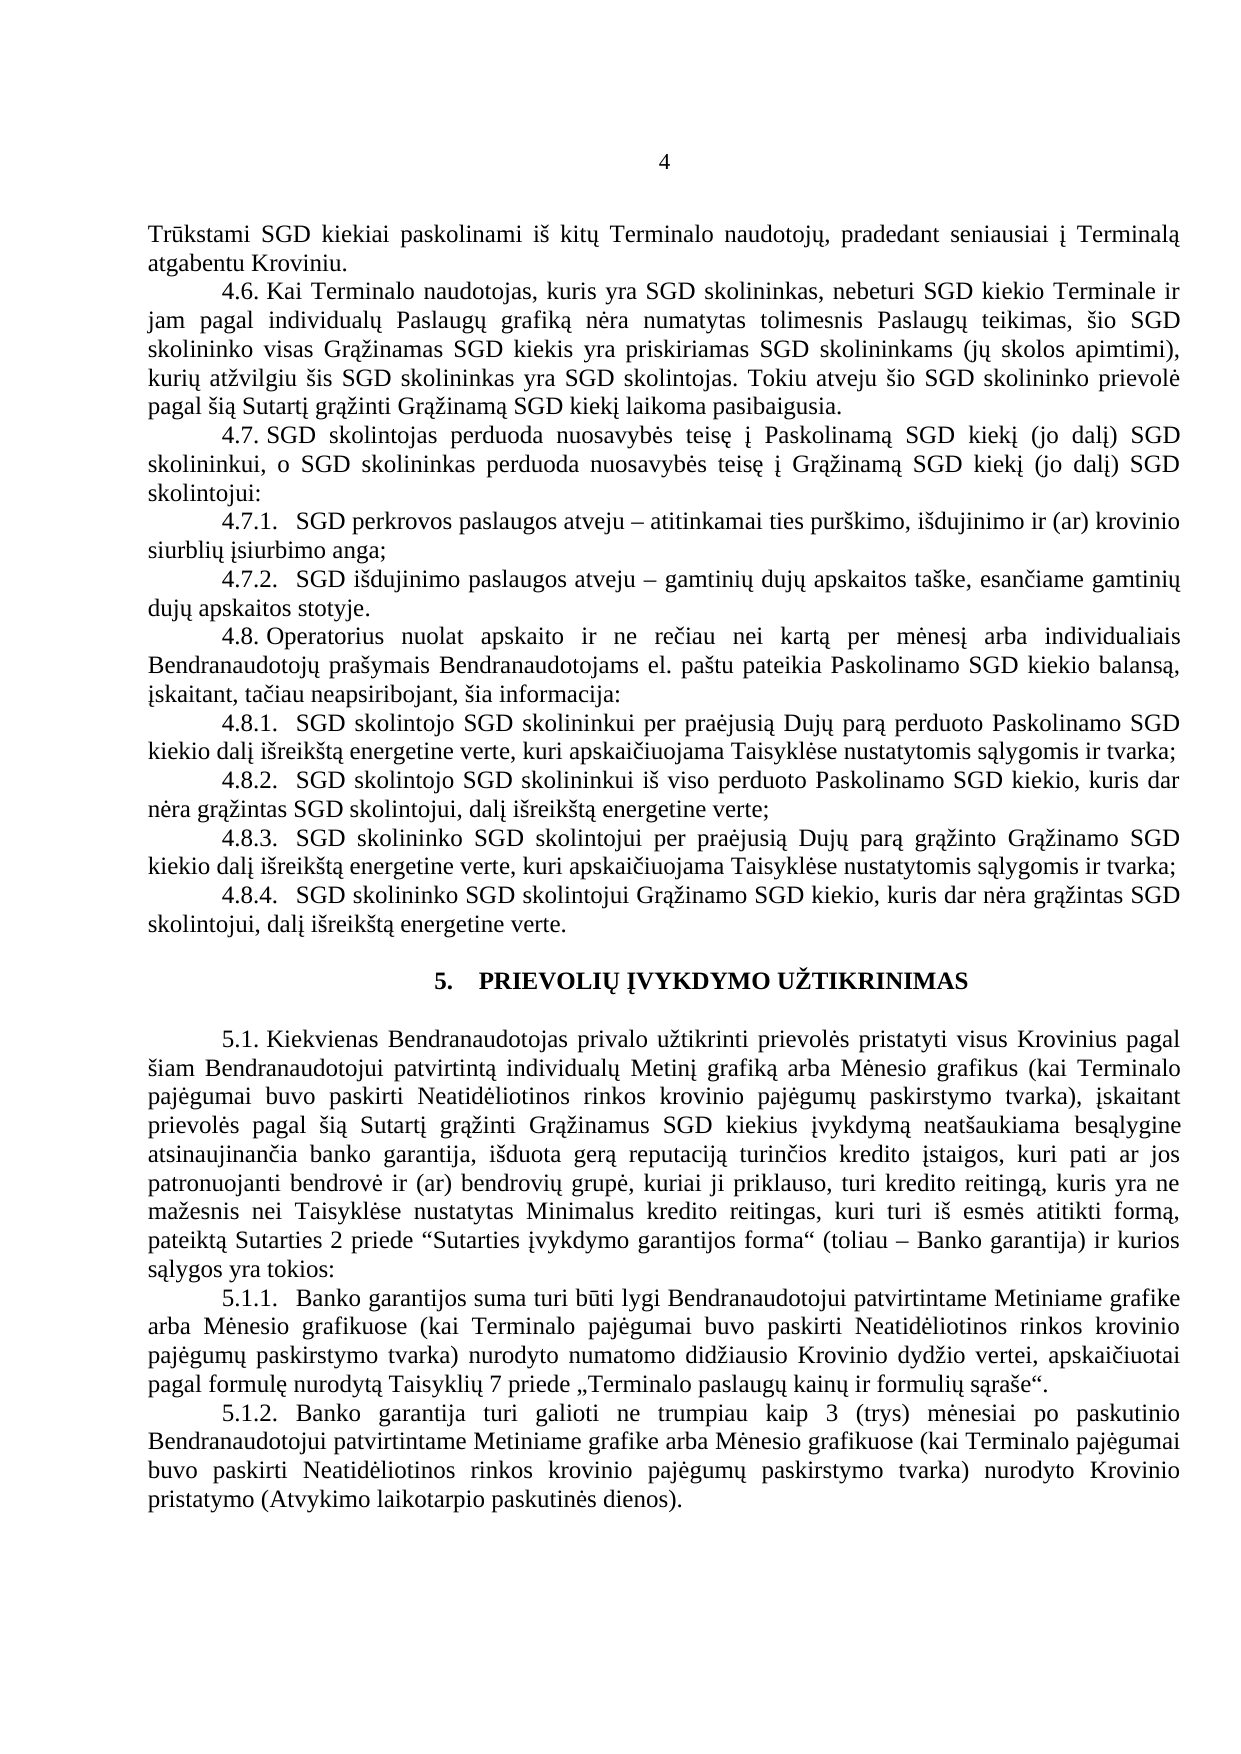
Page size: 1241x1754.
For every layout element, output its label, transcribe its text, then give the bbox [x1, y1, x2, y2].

text 4.7. SGD skolintojas perduoda nuosavybės teisę į Paskolinamą SGD kiekį (jo dalį) SGD skolininkui, o SGD skolininkas perduoda nuosavybės teisę į Grąžinamą SGD kiekį (jo dalį) SGD skolintojui: [148, 420, 1181, 506]
text Trūkstami SGD kiekiai paskolinami iš kitų Terminalo naudotojų, pradedant seniausiai į Terminalą atgabentu Kroviniu. [148, 219, 1181, 276]
text 4.8.1. SGD skolintojo SGD skolininkui per praėjusią Dujų parą perduoto Paskolinamo SGD kiekio dalį išreikštą energetine verte, kuri apskaičiuojama Taisyklėse nustatytomis sąlygomis ir tvarka; [148, 708, 1181, 765]
text 4.7.1. SGD perkrovos paslaugos atveju – atitinkamai ties purškimo, išdujinimo ir (ar) krovinio siurblių įsiurbimo anga; [148, 506, 1181, 564]
text 4.8.2. SGD skolintojo SGD skolininkui iš viso perduoto Paskolinamo SGD kiekio, kuris dar nėra grąžintas SGD skolintojui, dalį išreikštą energetine verte; [148, 765, 1181, 823]
text 5.1.2. Banko garantija turi galioti ne trumpiau kaip 3 (trys) mėnesiai po paskutinio Bendranaudotojui patvirtintame Metiniame grafike arba Mėnesio grafikuose (kai Terminalo pajėgumai buvo paskirti Neatidėliotinos rinkos krovinio pajėgumų paskirstymo tvarka) nurodyto Krovinio pristatymo (Atvykimo laikotarpio paskutinės dienos). [148, 1398, 1181, 1513]
text 4.8.4. SGD skolininko SGD skolintojui Grąžinamo SGD kiekio, kuris dar nėra grąžintas SGD skolintojui, dalį išreikštą energetine verte. [148, 880, 1181, 938]
text 5. PRIEVOLIŲ ĮVYKDYMO UŽTIKRINIMAS [148, 966, 1181, 995]
text 4.8.3. SGD skolininko SGD skolintojui per praėjusią Dujų parą grąžinto Grąžinamo SGD kiekio dalį išreikštą energetine verte, kuri apskaičiuojama Taisyklėse nustatytomis sąlygomis ir tvarka; [148, 823, 1181, 880]
text 4.6. Kai Terminalo naudotojas, kuris yra SGD skolininkas, nebeturi SGD kiekio Terminale ir jam pagal individualų Paslaugų grafiką nėra numatytas tolimesnis Paslaugų teikimas, šio SGD skolininko visas Grąžinamas SGD kiekis yra priskiriamas SGD skolininkams (jų skolos apimtimi), kurių atžvilgiu šis SGD skolininkas yra SGD skolintojas. Tokiu atveju šio SGD skolininko prievolė pagal šią Sutartį grąžinti Grąžinamą SGD kiekį laikoma pasibaigusia. [148, 276, 1181, 420]
text 5.1.1. Banko garantijos suma turi būti lygi Bendranaudotojui patvirtintame Metiniame grafike arba Mėnesio grafikuose (kai Terminalo pajėgumai buvo paskirti Neatidėliotinos rinkos krovinio pajėgumų paskirstymo tvarka) nurodyto numatomo didžiausio Krovinio dydžio vertei, apskaičiuotai pagal formulę nurodytą Taisyklių 7 priede „Terminalo paslaugų kainų ir formulių sąraše“. [148, 1283, 1181, 1398]
text 4.7.2. SGD išdujinimo paslaugos atveju – gamtinių dujų apskaitos taške, esančiame gamtinių dujų apskaitos stotyje. [148, 564, 1181, 621]
text 4.8. Operatorius nuolat apskaito ir ne rečiau nei kartą per mėnesį arba individualiais Bendranaudotojų prašymais Bendranaudotojams el. paštu pateikia Paskolinamo SGD kiekio balansą, įskaitant, tačiau neapsiribojant, šia informacija: [148, 621, 1181, 708]
text 5.1. Kiekvienas Bendranaudotojas privalo užtikrinti prievolės pristatyti visus Krovinius pagal šiam Bendranaudotojui patvirtintą individualų Metinį grafiką arba Mėnesio grafikus (kai Terminalo pajėgumai buvo paskirti Neatidėliotinos rinkos krovinio pajėgumų paskirstymo tvarka), įskaitant prievolės pagal šią Sutartį grąžinti Grąžinamus SGD kiekius įvykdymą neatšaukiama besąlygine atsinaujinančia banko garantija, išduota gerą reputaciją turinčios kredito įstaigos, kuri pati ar jos patronuojanti bendrovė ir (ar) bendrovių grupė, kuriai ji priklauso, turi kredito reitingą, kuris yra ne mažesnis nei Taisyklėse nustatytas Minimalus kredito reitingas, kuri turi iš esmės atitikti formą, pateiktą Sutarties 2 priede “Sutarties įvykdymo garantijos forma“ (toliau – Banko garantija) ir kurios sąlygos yra tokios: [148, 1024, 1181, 1283]
